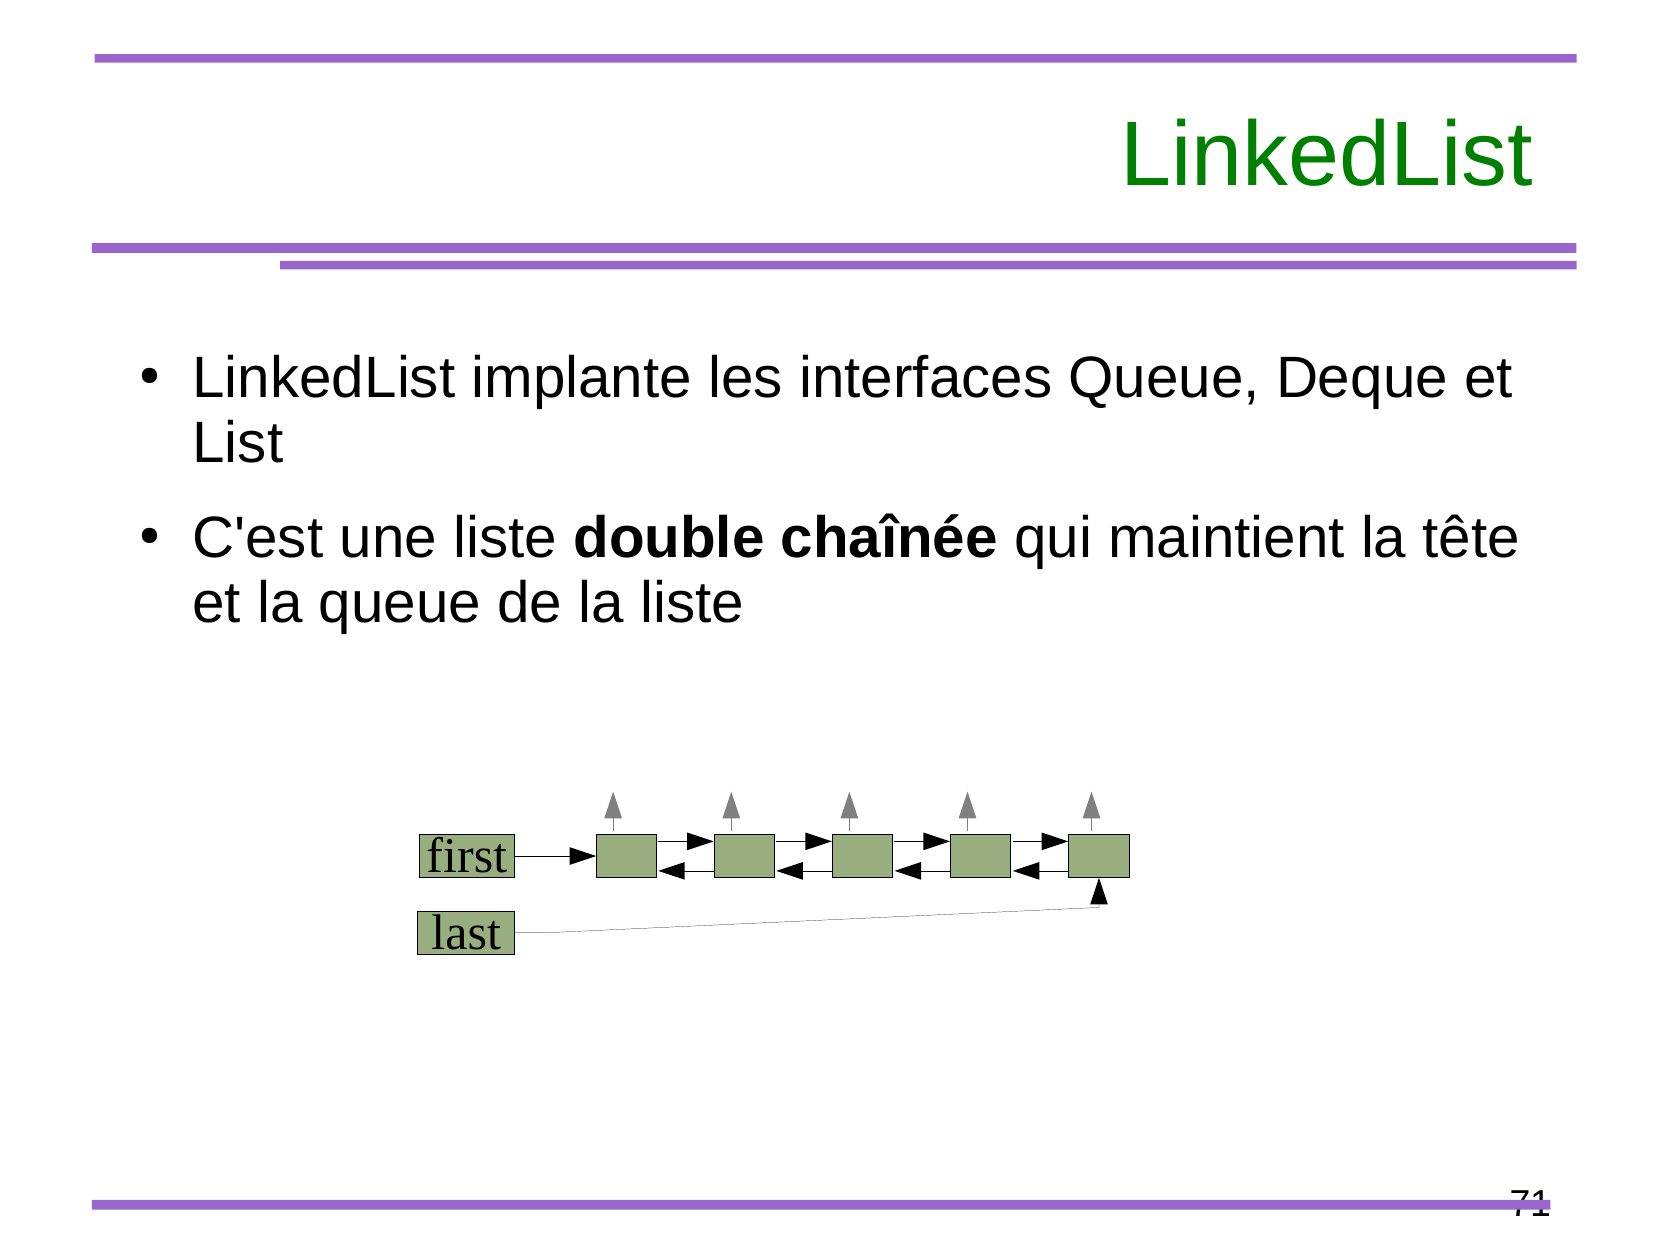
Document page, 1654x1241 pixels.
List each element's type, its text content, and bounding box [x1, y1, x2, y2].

text_box last [417, 911, 515, 955]
text_box [1068, 834, 1130, 878]
text_box first [419, 834, 515, 878]
text_box [596, 834, 657, 878]
text_box [832, 834, 893, 878]
text_box [714, 834, 775, 878]
text_box [950, 834, 1011, 878]
list LinkedList implante les interfaces Queue, Deque et List C'est une liste double chaînée qui maintient la tête et la queue de la liste [121, 344, 1534, 647]
title LinkedList [121, 49, 1534, 257]
